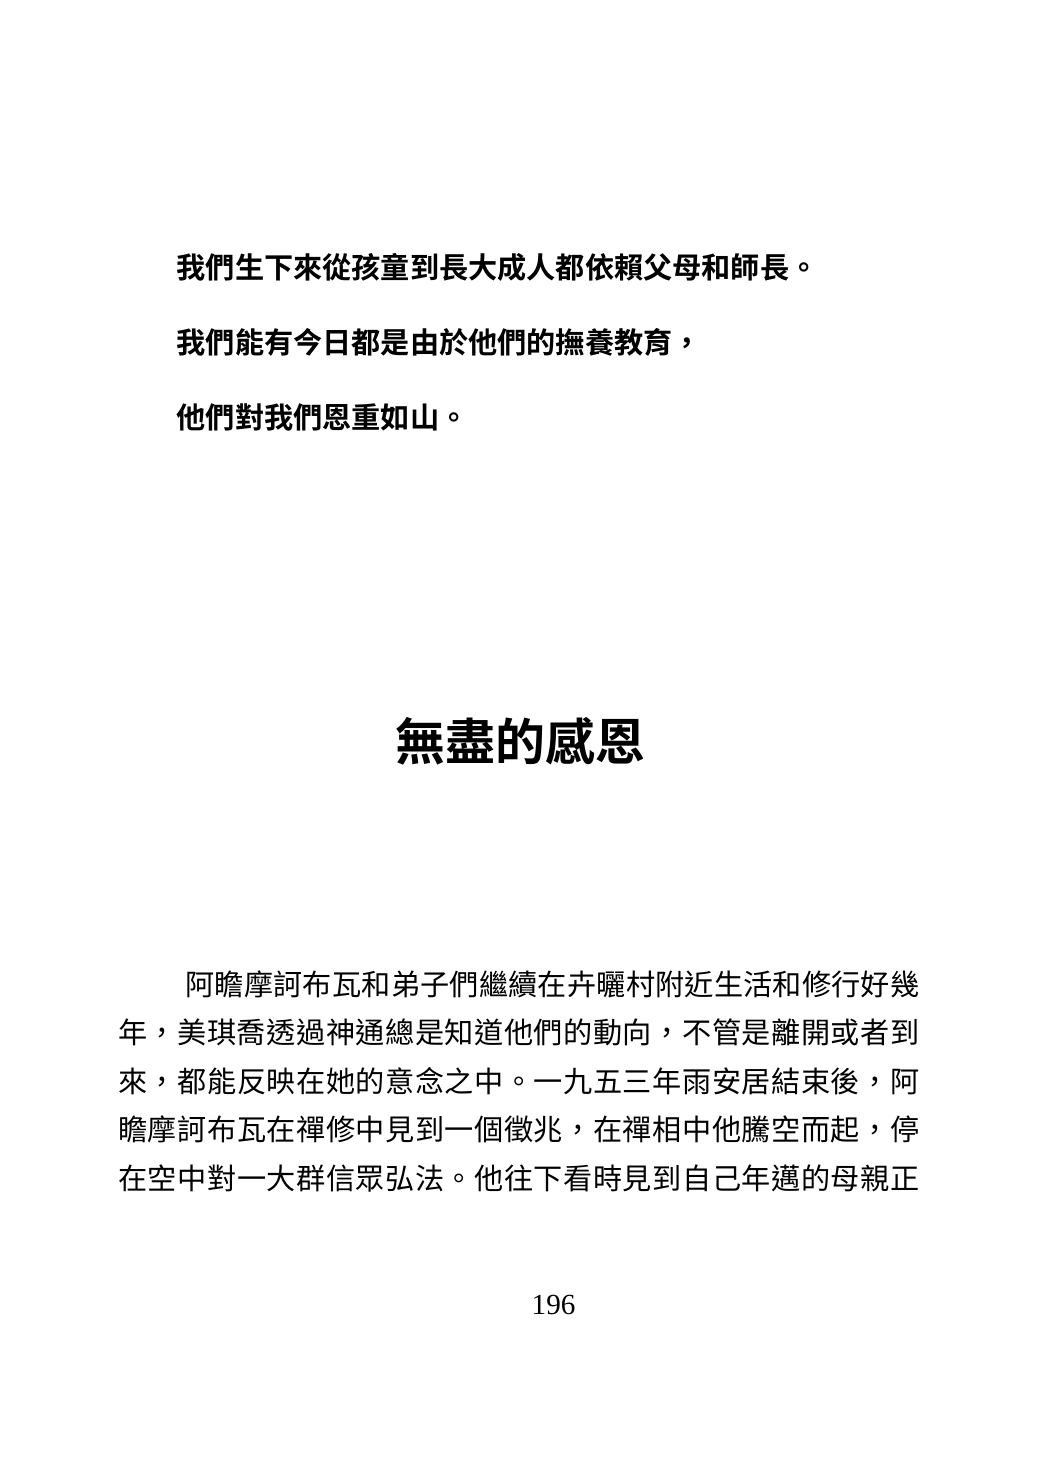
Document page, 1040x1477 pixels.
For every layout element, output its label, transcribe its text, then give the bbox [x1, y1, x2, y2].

text 阿瞻摩訶布瓦和弟子們繼續在卉曬村附近生活和修行好幾年，美琪喬透過神通總是知道他們的動向，不管是離開或者到來，都能反映在她的意念之中。一九五三年雨安居結束後，阿瞻摩訶布瓦在禪修中見到一個徵兆，在禪相中他騰空而起，停在空中對一大群信眾弘法。他往下看時見到自己年邁的母親正 [118, 961, 921, 1197]
text 他們對我們恩重如山。 [118, 394, 921, 437]
text 我們生下來從孩童到長大成人都依賴父母和師長。 [118, 245, 921, 287]
text 我們能有今日都是由於他們的撫養教育， [118, 320, 921, 362]
subtitle 無盡的感恩 [118, 702, 921, 774]
